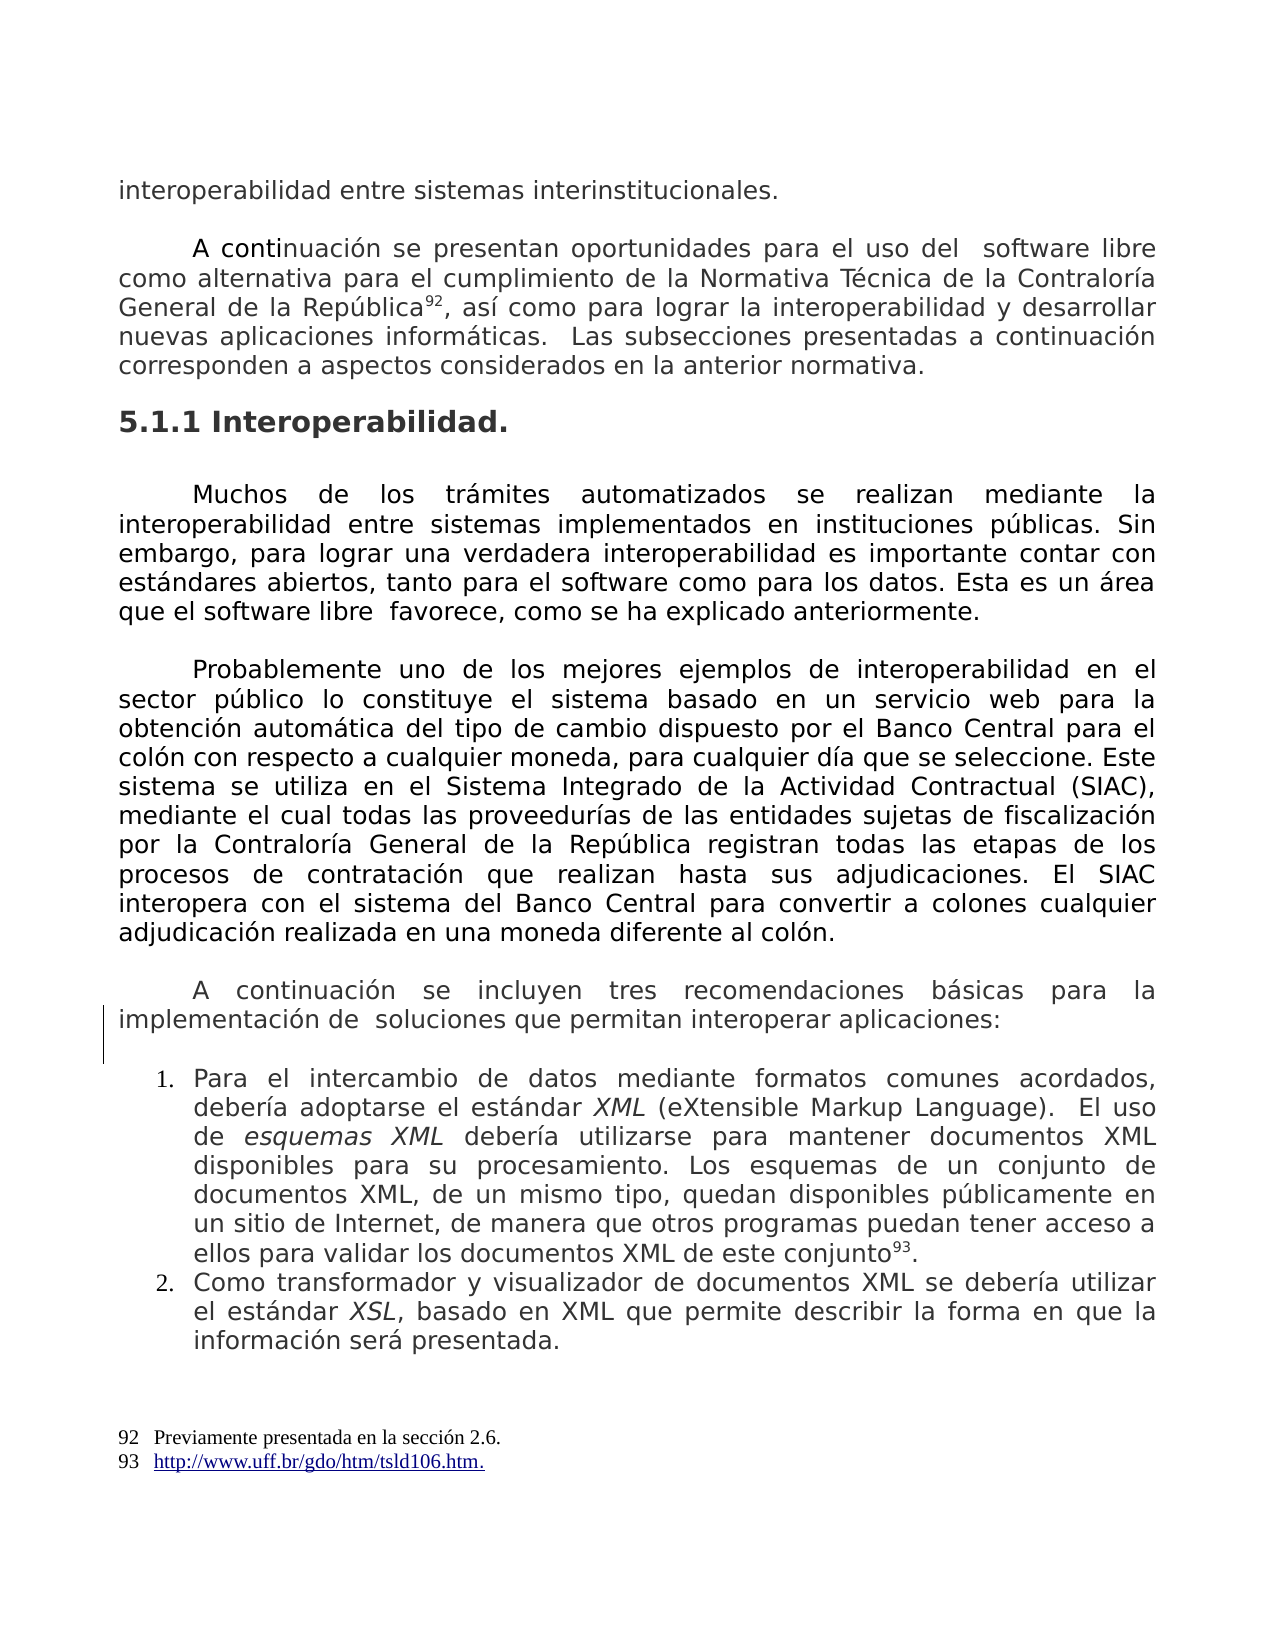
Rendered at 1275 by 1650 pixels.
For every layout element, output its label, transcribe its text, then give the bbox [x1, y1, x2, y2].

text Previamente presentada en la sección 2.6. [118, 1425, 1157, 1449]
text Muchos de los trámites automatizados se realizan mediante la interoperabilidad entre sistemas implementados en instituciones públicas. Sin embargo, para lograr una verdadera interoperabilidad es importante contar con estándares abiertos, tanto para el software como para los datos. Esta es un área que el software libre favorece, como se ha explicado anteriormente. [118, 481, 1157, 627]
subtitle 5.1.1 Interoperabilidad. [118, 406, 1157, 439]
text A continuación se presentan oportunidades para el uso del software libre como alternativa para el cumplimiento de la Normativa Técnica de la Contraloría General de la República, así como para lograr la interoperabilidad y desarrollar nuevas aplicaciones informáticas. Las subsecciones presentadas a continuación corresponden a aspectos considerados en la anterior normativa. [118, 235, 1157, 381]
list Como transformador y visualizador de documentos XML se debería utilizar el estándar XSL, basado en XML que permite describir la forma en que la información será presentada. [156, 1268, 1157, 1356]
text Probablemente uno de los mejores ejemplos de interoperabilidad en el sector público lo constituye el sistema basado en un servicio web para la obtención automática del tipo de cambio dispuesto por el Banco Central para el colón con respecto a cualquier moneda, para cualquier día que se seleccione. Este sistema se utiliza en el Sistema Integrado de la Actividad Contractual (SIAC), mediante el cual todas las proveedurías de las entidades sujetas de fiscalización por la Contraloría General de la República registran todas las etapas de los procesos de contratación que realizan hasta sus adjudicaciones. El SIAC interopera con el sistema del Banco Central para convertir a colones cualquier adjudicación realizada en una moneda diferente al colón. [118, 656, 1157, 947]
list Para el intercambio de datos mediante formatos comunes acordados, debería adoptarse el estándar XML (eXtensible Markup Language). El uso de esquemas XML debería utilizarse para mantener documentos XML disponibles para su procesamiento. Los esquemas de un conjunto de documentos XML, de un mismo tipo, quedan disponibles públicamente en un sitio de Internet, de manera que otros programas puedan tener acceso a ellos para validar los documentos XML de este conjunto. [156, 1064, 1157, 1268]
list http://www.uff.br/gdo/htm/tsld106.htm. [118, 1449, 1157, 1473]
text interoperabilidad entre sistemas interinstitucionales. [118, 176, 1157, 206]
text A continuación se incluyen tres recomendaciones básicas para la implementación de soluciones que permitan interoperar aplicaciones: [118, 976, 1157, 1034]
